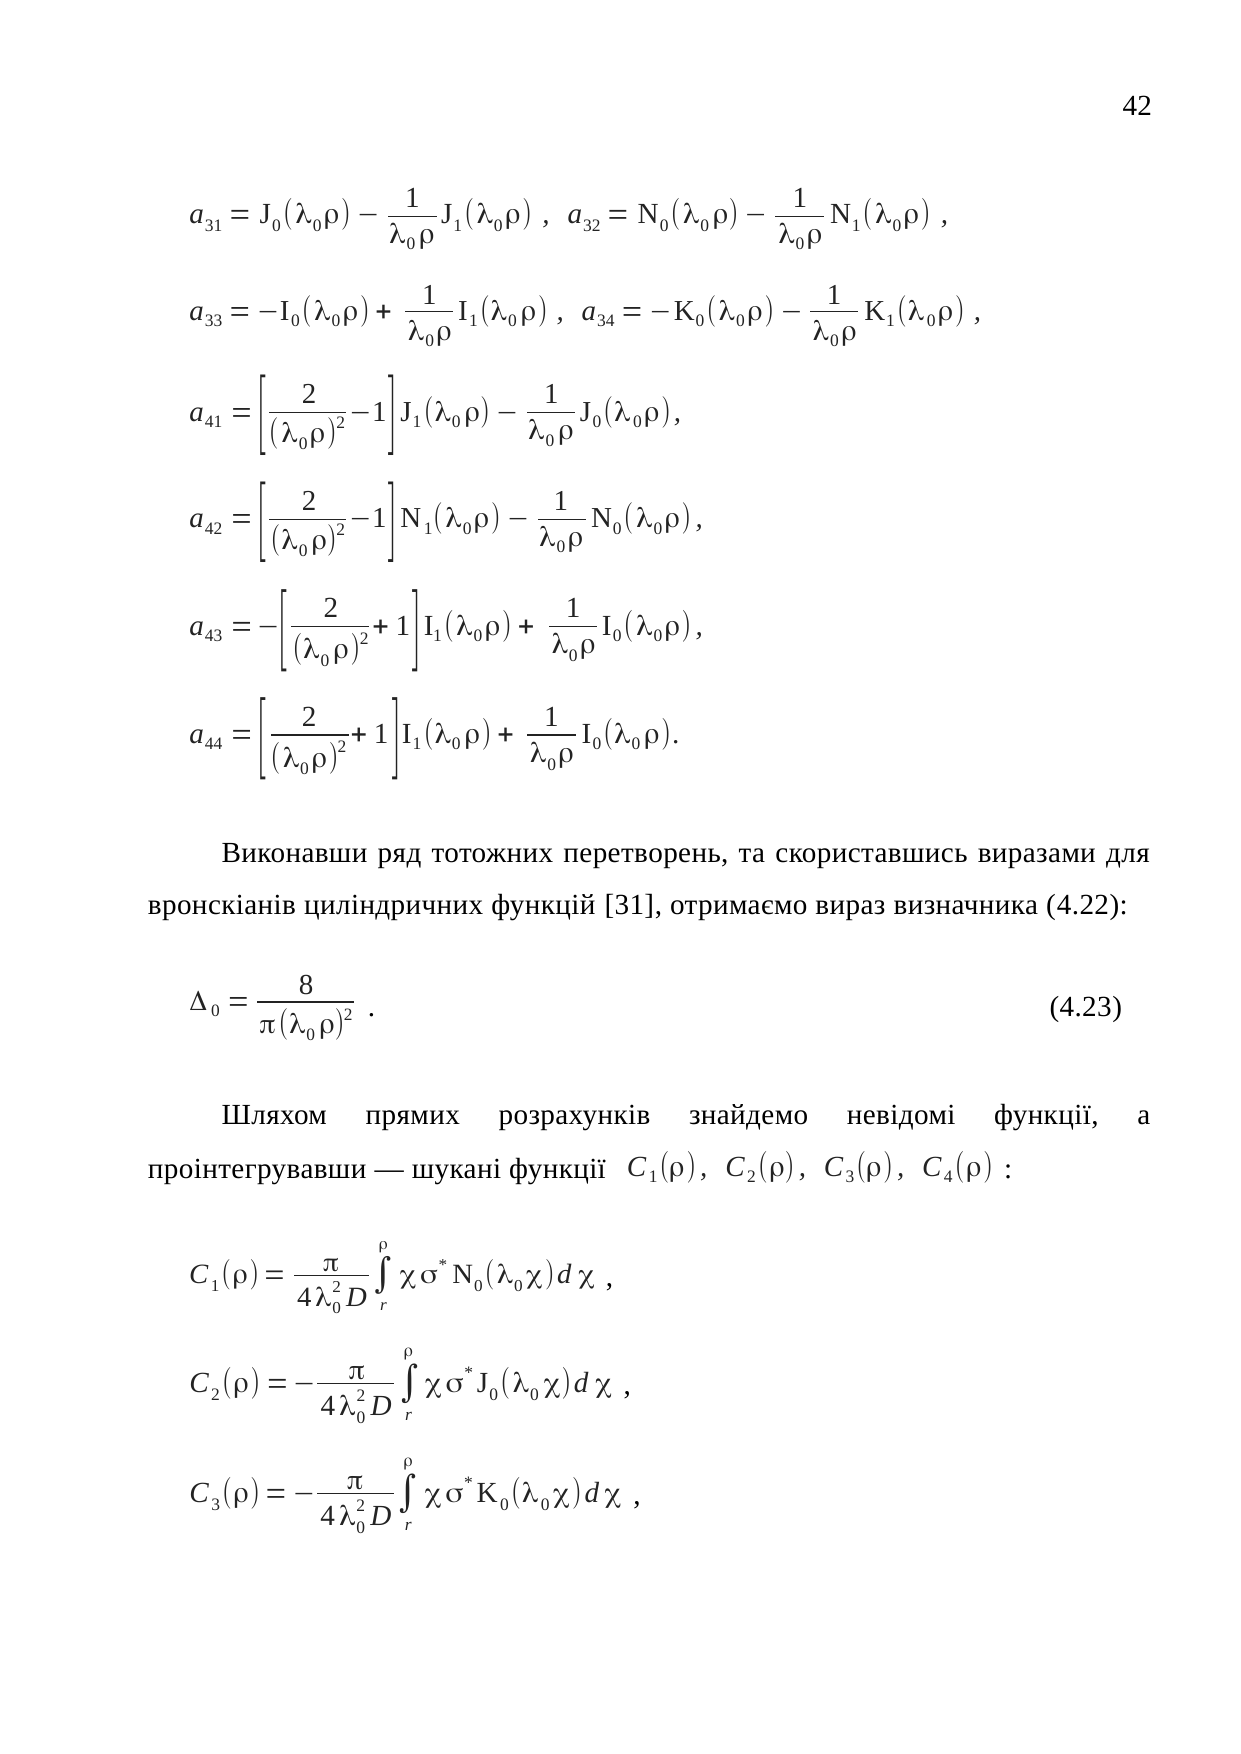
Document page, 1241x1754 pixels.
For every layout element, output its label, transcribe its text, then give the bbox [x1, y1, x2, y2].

text , [148, 1206, 1152, 1311]
text , [148, 1421, 1152, 1567]
text . (4.23) [148, 940, 1152, 1074]
text Шляхом прямих розрахунків знайдемо невідомі функції, а проінтегрувавши — шукані функції : [148, 1097, 1152, 1187]
text Виконавши ряд тотожних перетворень, та скориставшись виразами для вронскіанів циліндричних функцій [31], отримаємо вираз визначника (4.22): [148, 835, 1152, 920]
text , [148, 1311, 1152, 1421]
